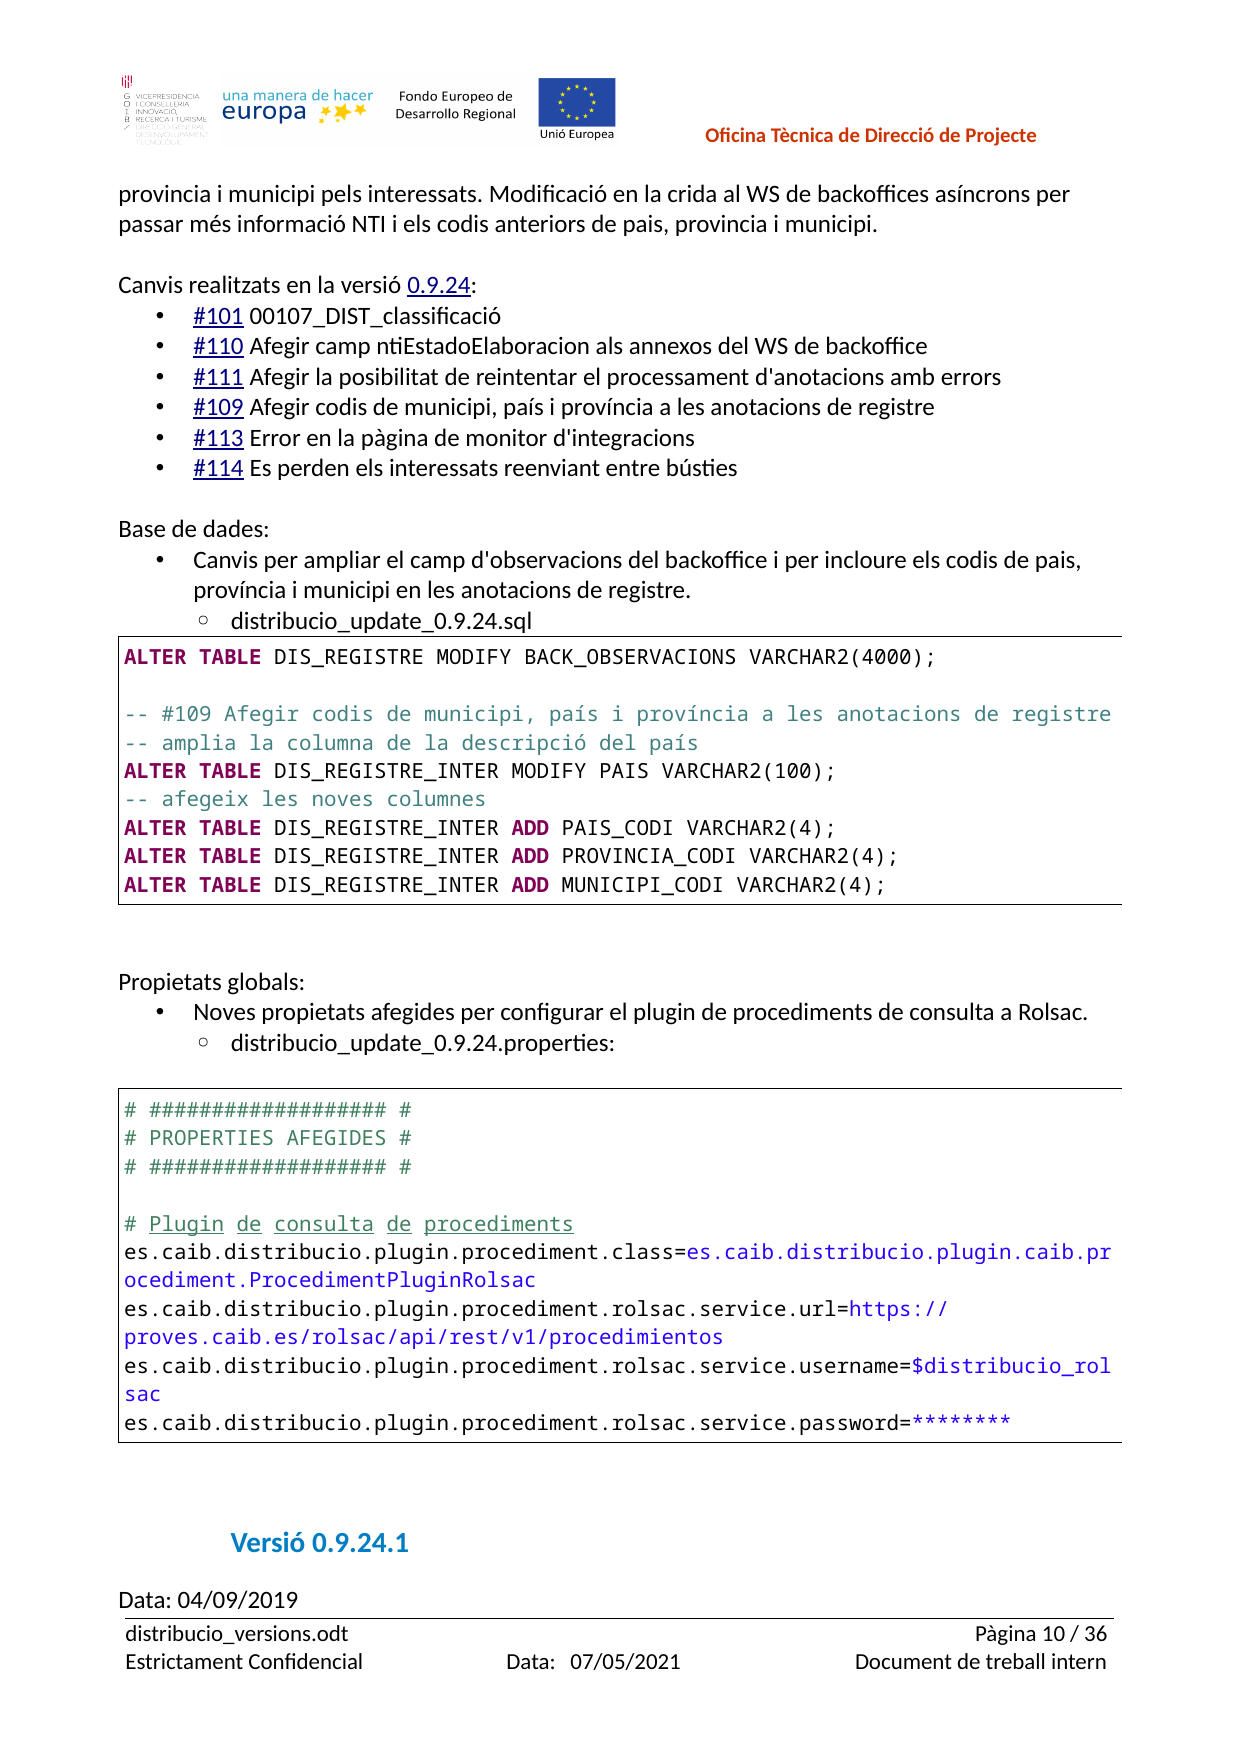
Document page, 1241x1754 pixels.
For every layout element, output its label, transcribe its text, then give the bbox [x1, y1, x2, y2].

table_header # ################### # # PROPERTIES AFEGIDES # # ################### # # Plugin de consulta de procediments es.caib.distribucio.plugin.procediment.class=es.caib.distribucio.plugin.caib.procediment.ProcedimentPluginRolsac es.caib.distribucio.plugin.procediment.rolsac.service.url=https://proves.caib.es/rolsac/api/rest/v1/procedimientos es.caib.distribucio.plugin.procediment.rolsac.service.username=$distribucio_rolsac es.caib.distribucio.plugin.procediment.rolsac.service.password=******** [119, 1089, 1122, 1442]
list #113 Error en la pàgina de monitor d'integracions [156, 422, 1122, 452]
text Canvis realitzats en la versió 0.9.24: [118, 269, 1122, 300]
list distribucio_update_0.9.24.sql [193, 605, 1122, 636]
list #101 00107_DIST_classificació [156, 300, 1122, 330]
picture [118, 73, 213, 147]
list Noves propietats afegides per configurar el plugin de procediments de consulta a Rolsac. [156, 997, 1122, 1027]
list Canvis per ampliar el camp d'observacions del backoffice i per incloure els codis de pais, província i municipi en les anotacions de registre. [156, 544, 1122, 605]
list #109 Afegir codis de municipi, país i província a les anotacions de registre [156, 391, 1122, 422]
text Base de dades: [118, 513, 1122, 544]
list #111 Afegir la posibilitat de reintentar el processament d'anotacions amb errors [156, 361, 1122, 391]
picture [219, 73, 621, 147]
list #114 Es perden els interessats reenviant entre bústies [156, 452, 1122, 483]
list distribucio_update_0.9.24.properties: [193, 1027, 1122, 1058]
text provincia i municipi pels interessats. Modificació en la crida al WS de backoffices asíncrons per passar més informació NTI i els codis anteriors de pais, provincia i municipi. [118, 178, 1122, 239]
list #110 Afegir camp ntiEstadoElaboracion als annexos del WS de backoffice [156, 330, 1122, 361]
table_header ALTER TABLE DIS_REGISTRE MODIFY BACK_OBSERVACIONS VARCHAR2(4000); -- #109 Afegir codis de municipi, país i província a les anotacions de registre -- amplia la columna de la descripció del país ALTER TABLE DIS_REGISTRE_INTER MODIFY PAIS VARCHAR2(100); -- afegeix les noves columnes ALTER TABLE DIS_REGISTRE_INTER ADD PAIS_CODI VARCHAR2(4); ALTER TABLE DIS_REGISTRE_INTER ADD PROVINCIA_CODI VARCHAR2(4); ALTER TABLE DIS_REGISTRE_INTER ADD MUNICIPI_CODI VARCHAR2(4); [119, 637, 1122, 904]
subtitle Versió 0.9.24.1 [153, 1524, 1122, 1560]
text Propietats globals: [118, 966, 1122, 997]
text Data: 04/09/2019 [118, 1584, 1122, 1614]
